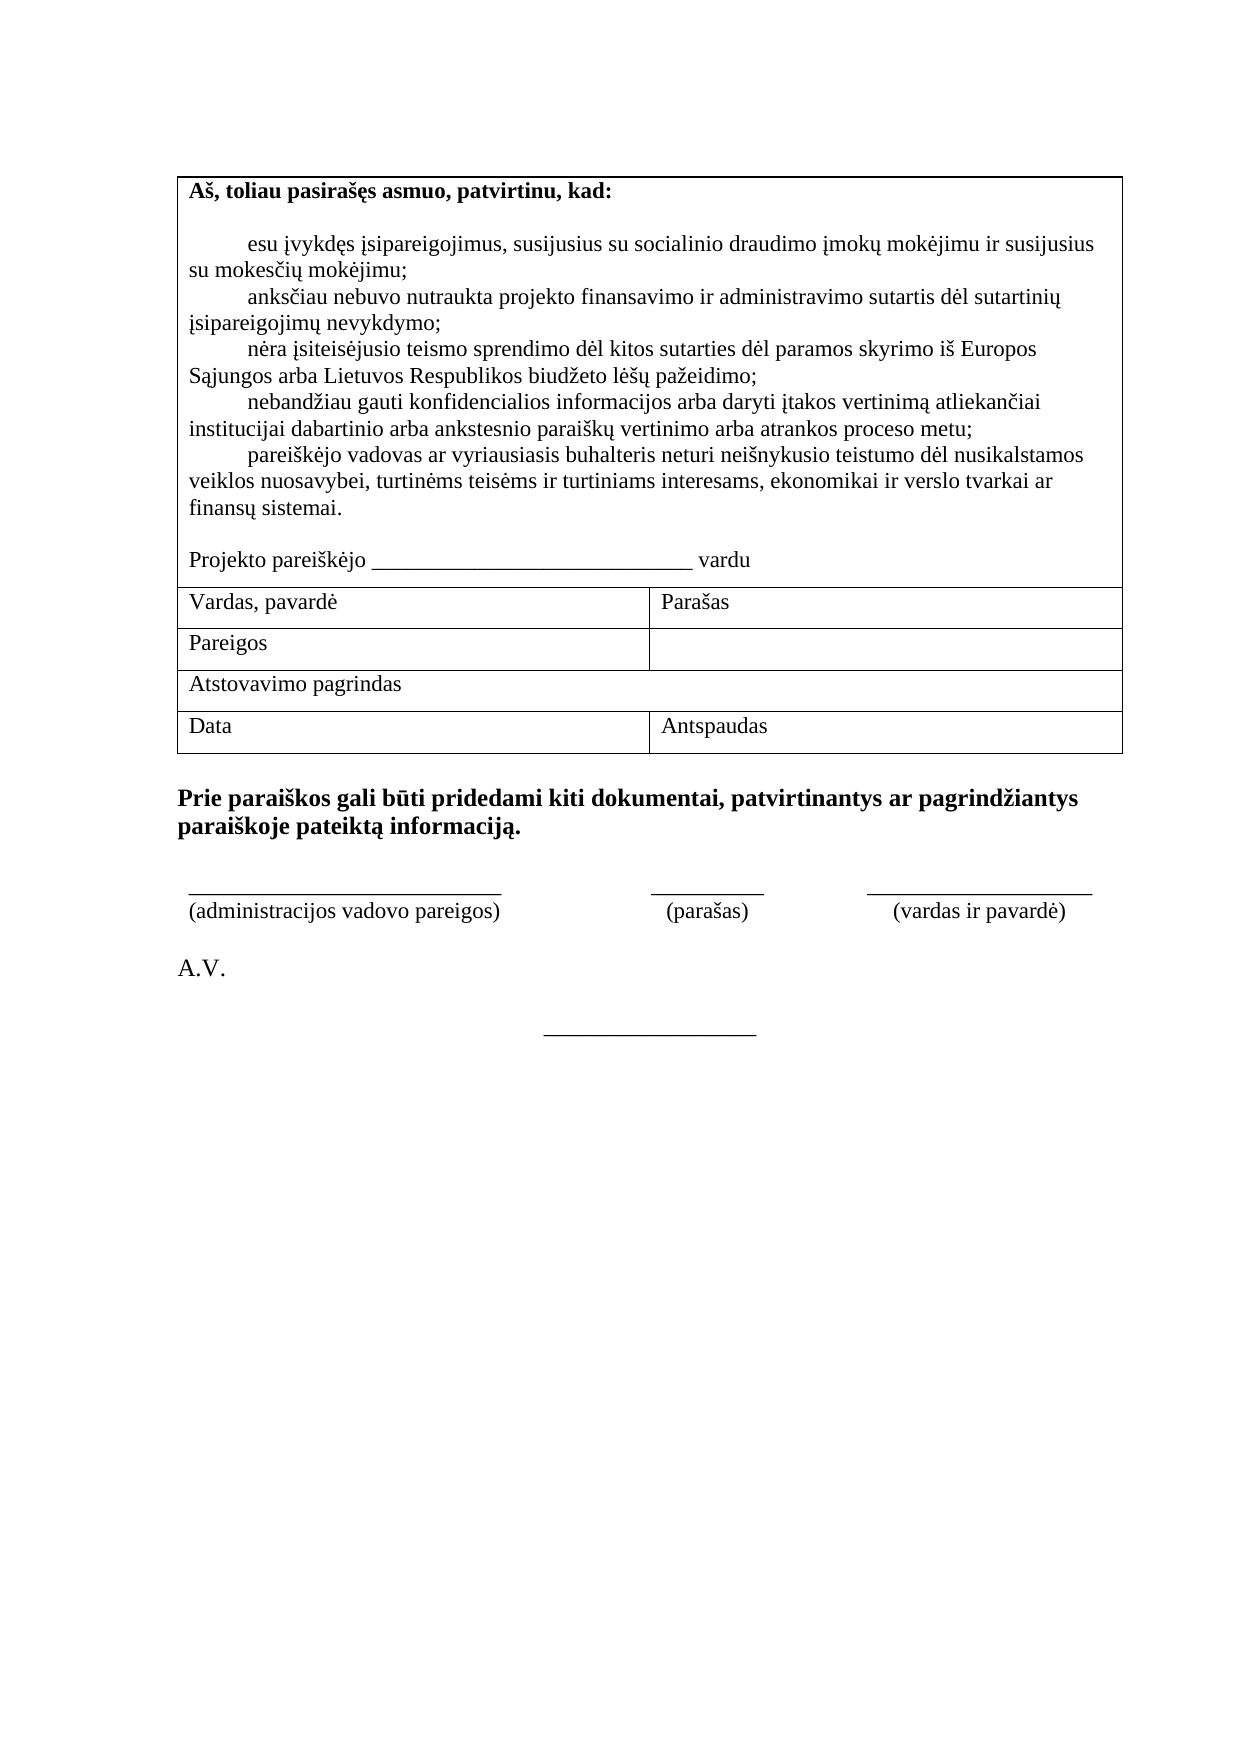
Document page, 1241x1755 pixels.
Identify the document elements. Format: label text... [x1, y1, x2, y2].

table_cell Antspaudas [650, 712, 1122, 753]
table_cell Atstovavimo pagrindas [178, 671, 1122, 711]
table_cell [650, 629, 1122, 669]
text Prie paraiškos gali būti pridedami kiti dokumentai, patvirtinantys ar pagrindžiantys paraiškoje pateiktą informaciją. [177, 783, 1122, 840]
table_header _________________________ (administracijos vadovo pareigos) [177, 869, 578, 924]
table_header __________________ (vardas ir pavardė) [837, 869, 1122, 924]
table_header _________ (parašas) [578, 869, 837, 924]
table_cell Projekto pareiškėjo ____________________________ vardu [178, 546, 1122, 587]
text _________________ [177, 1010, 1122, 1039]
table_header Aš, toliau pasirašęs asmuo, patvirtinu, kad: esu įvykdęs įsipareigojimus, susijusius su socialinio draudimo įmokų mokėjimu ir susijusius su mokesčių mokėjimu; anksčiau nebuvo nutraukta projekto finansavimo ir administravimo sutartis dėl sutartinių įsipareigojimų nevykdymo; nėra įsiteisėjusio teismo sprendimo dėl kitos sutarties dėl paramos skyrimo iš Europos Sąjungos arba Lietuvos Respublikos biudžeto lėšų pažeidimo; nebandžiau gauti konfidencialios informacijos arba daryti įtakos vertinimą atliekančiai institucijai dabartinio arba ankstesnio paraiškų vertinimo arba atrankos proceso metu; pareiškėjo vadovas ar vyriausiasis buhalteris neturi neišnykusio teistumo dėl nusikalstamos veiklos nuosavybei, turtinėms teisėms ir turtiniams interesams, ekonomikai ir verslo tvarkai ar finansų sistemai. [178, 178, 1122, 546]
table_cell Vardas, pavardė [178, 588, 649, 628]
table_cell Parašas [650, 588, 1122, 628]
table_cell Pareigos [178, 629, 649, 669]
table_cell Data [178, 712, 649, 753]
text A.V. [177, 953, 1122, 981]
